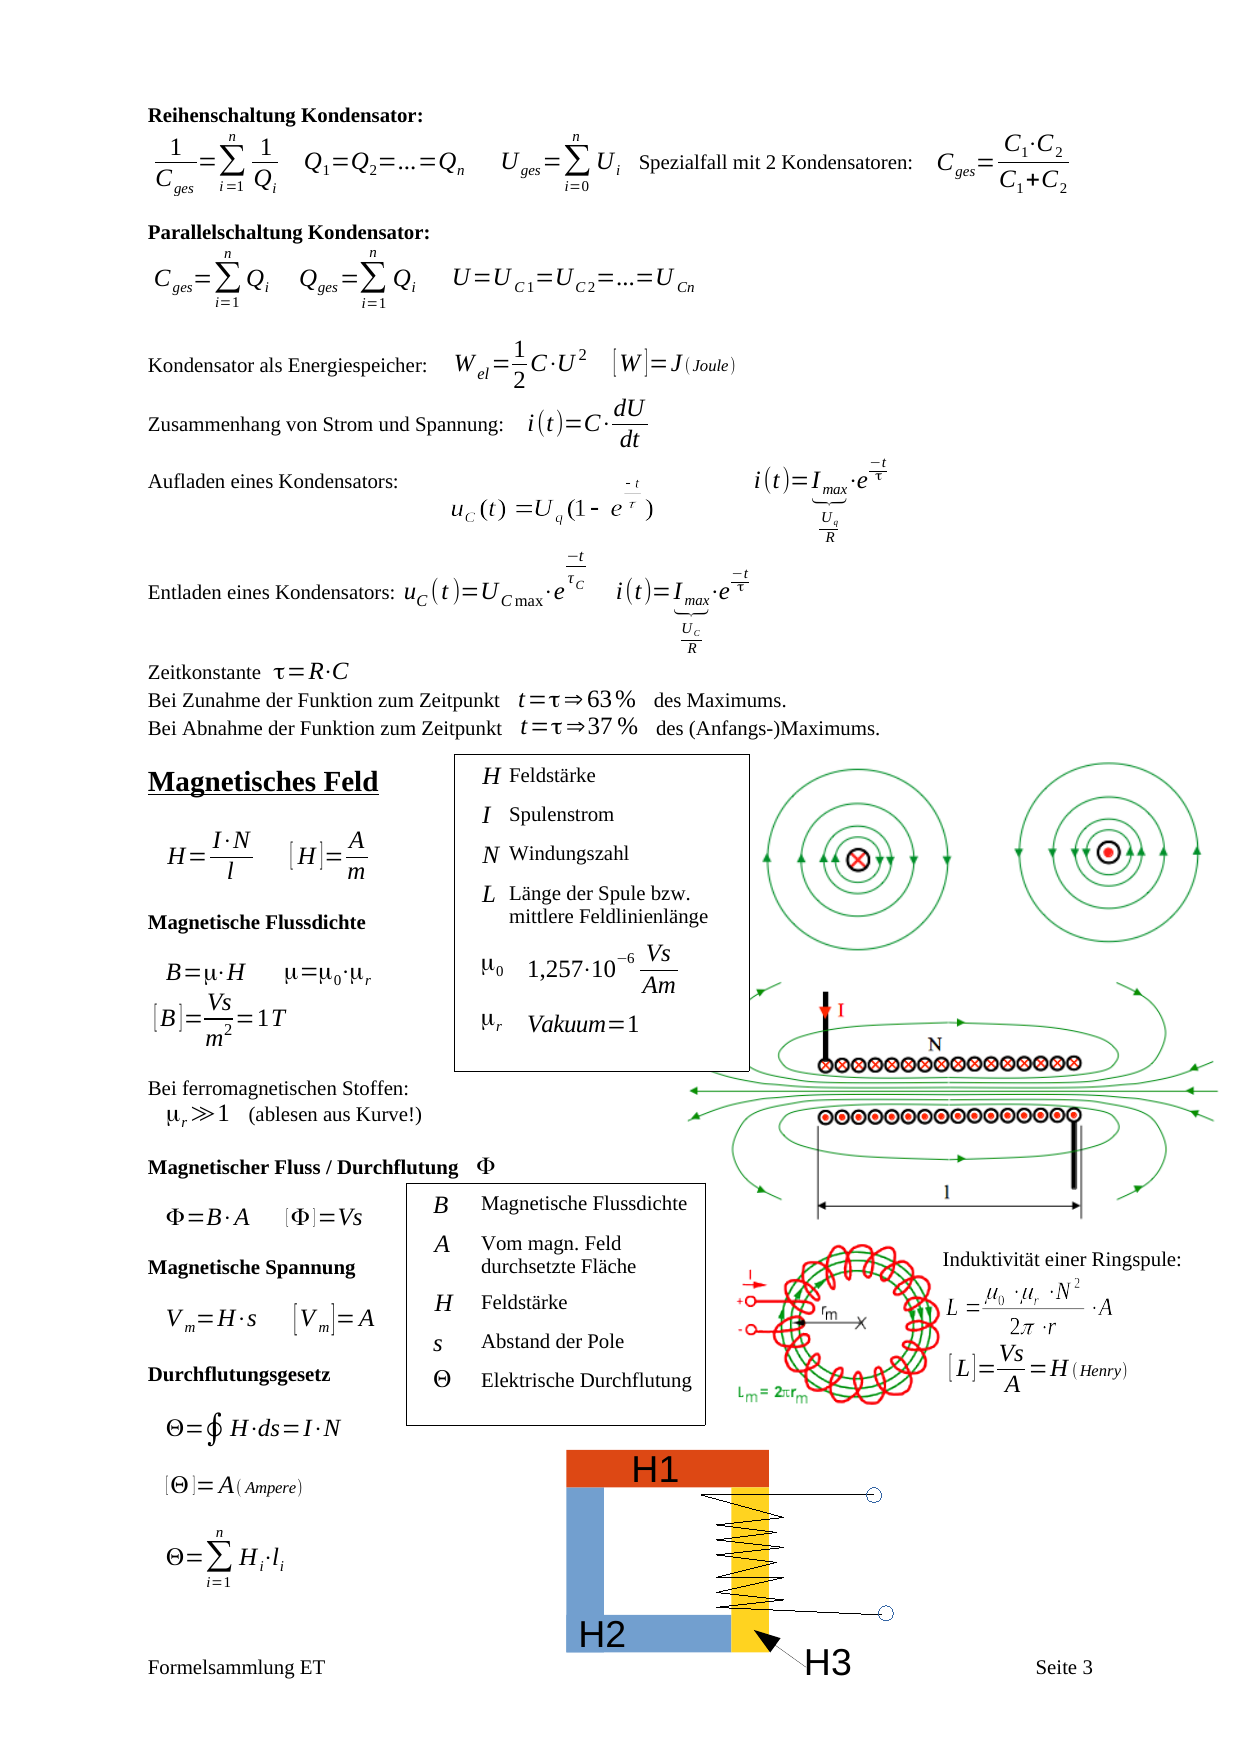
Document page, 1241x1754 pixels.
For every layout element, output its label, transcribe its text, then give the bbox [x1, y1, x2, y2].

table_header Feldstärke [503, 757, 749, 796]
table_cell [409, 1284, 475, 1323]
table_cell [457, 934, 503, 1005]
table_cell Länge der Spule bzw. mittlere Feldlinienlänge [503, 875, 749, 934]
table_cell [409, 1225, 475, 1284]
table_cell Abstand der Pole [475, 1324, 705, 1363]
text Magnetischer Fluss / Durchflutung [148, 1155, 673, 1179]
text Zusammenhang von Strom und Spannung: [148, 394, 1093, 453]
table_cell Vom magn. Feld durchsetzte Fläche [475, 1225, 705, 1284]
text Durchflutungsgesetz [148, 1362, 406, 1386]
text [706, 1362, 736, 1386]
picture [1007, 756, 1206, 946]
table_cell Spulenstrom [503, 796, 749, 836]
table_cell [409, 1363, 475, 1398]
table_cell [457, 796, 503, 836]
text [706, 1255, 736, 1279]
text (ablesen aus Kurve!) [148, 1099, 673, 1131]
text Magnetische Flussdichte [148, 910, 454, 934]
picture [673, 963, 1240, 1227]
text Bei Zunahme der Funktion zum Zeitpunktdes Maximums. [148, 685, 1093, 713]
text Aufladen eines Kondensators: [148, 453, 1093, 548]
table_cell [503, 934, 749, 1005]
text Reihenschaltung Kondensator: Spezialfall mit 2 Kondensatoren: [148, 103, 1093, 196]
table_header Magnetische Flussdichte [475, 1186, 705, 1225]
text Magnetisches Feld [148, 764, 454, 798]
text Bei ferromagnetischen Stoffen: [148, 1076, 673, 1099]
table_header [409, 1186, 475, 1225]
table_header [457, 757, 503, 796]
table_cell Windungszahl [503, 836, 749, 875]
text Bei Abnahme der Funktion zum Zeitpunktdes (Anfangs-)Maximums. [148, 713, 1093, 741]
picture [736, 1239, 943, 1409]
table_cell [503, 1005, 749, 1044]
table_cell [457, 836, 503, 875]
text Induktivität einer Ringspule: [942, 1247, 1201, 1398]
text Parallelschaltung Kondensator: [148, 220, 1093, 244]
text [750, 764, 1007, 798]
picture [760, 765, 955, 957]
table_cell Elektrische Durchflutung [475, 1363, 705, 1398]
text Kondensator als Energiespeicher: [148, 335, 1093, 394]
text [955, 910, 1007, 934]
text Magnetische Spannung [148, 1255, 406, 1279]
table_cell [457, 875, 503, 934]
table_cell [457, 1005, 503, 1044]
text Zeitkonstante [148, 657, 1093, 685]
table_cell Feldstärke [475, 1284, 705, 1323]
text Entladen eines Kondensators: [148, 548, 1093, 657]
table_cell [409, 1324, 475, 1363]
